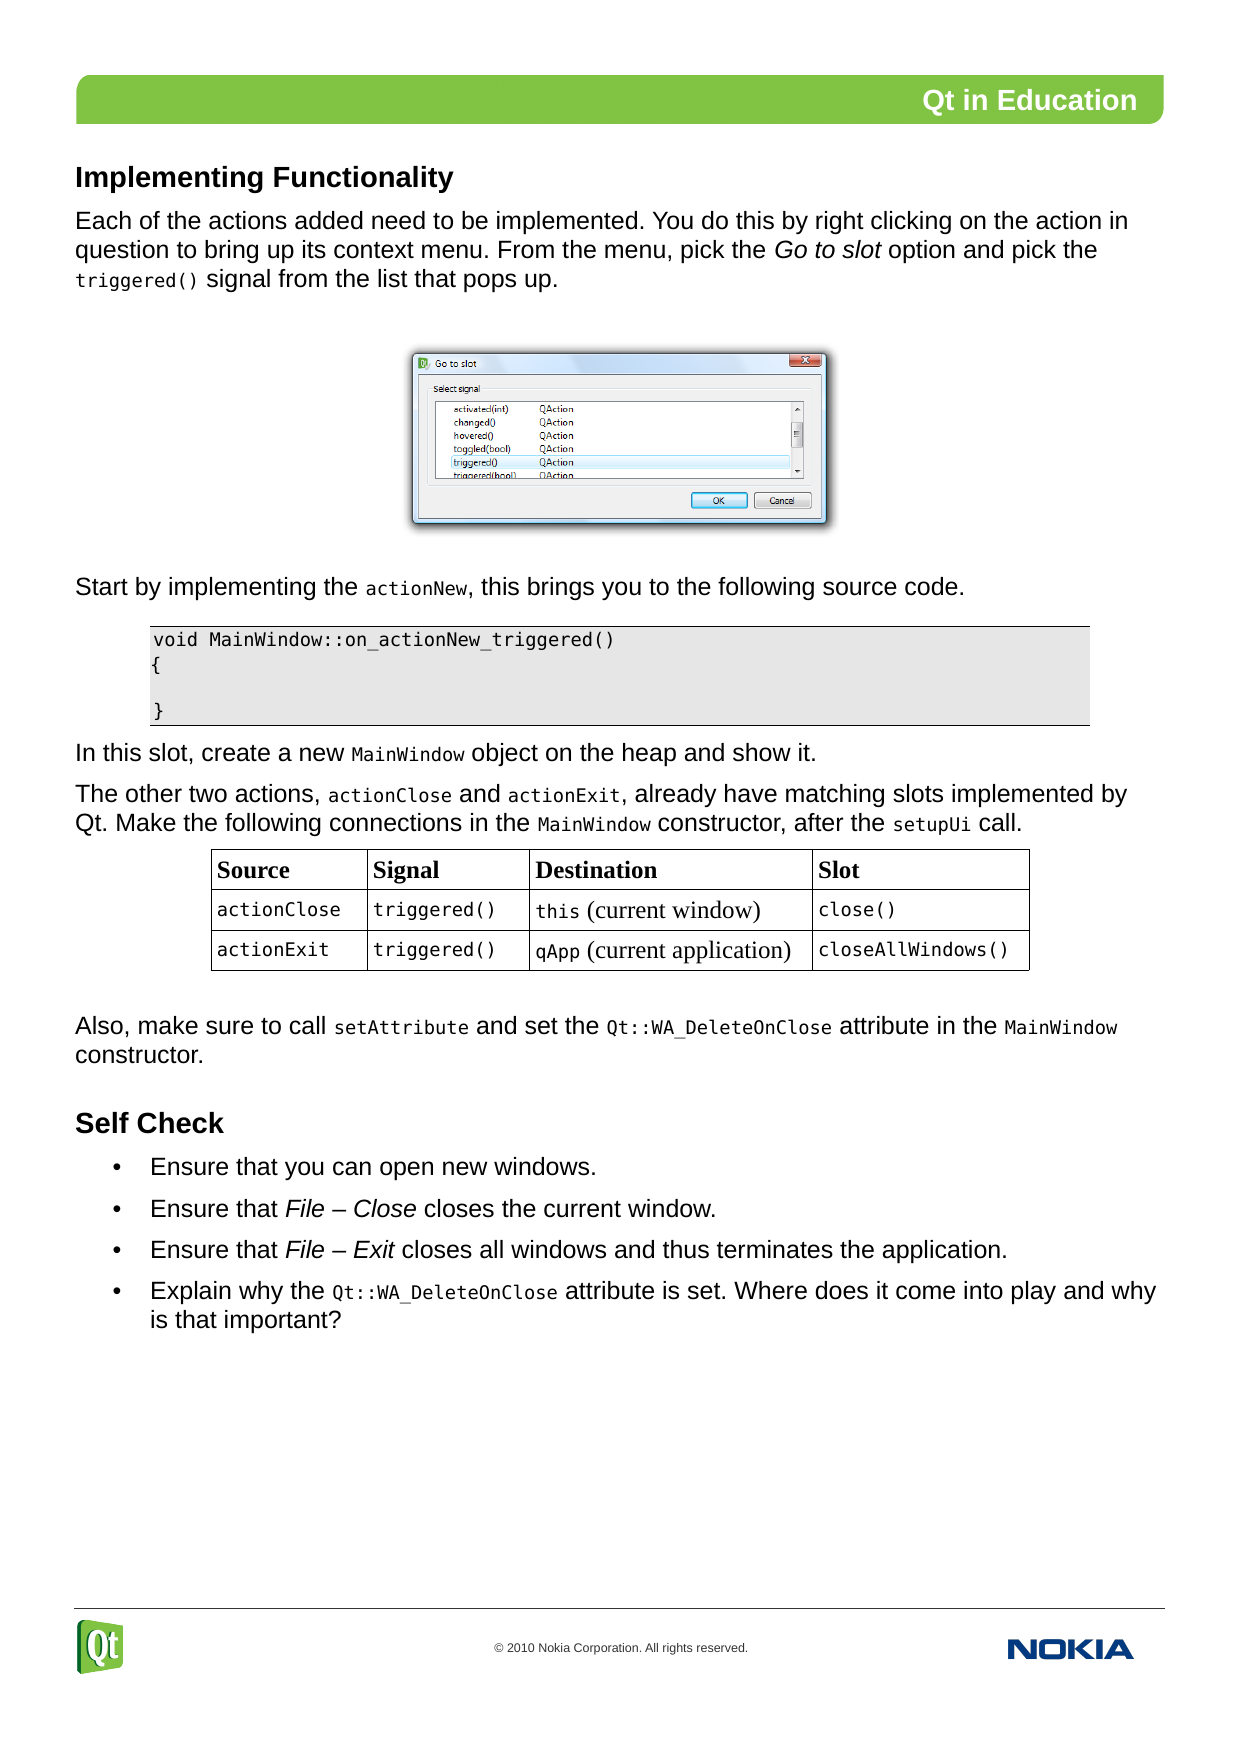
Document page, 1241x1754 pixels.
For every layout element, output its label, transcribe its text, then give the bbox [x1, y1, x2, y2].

text { [150, 654, 1090, 676]
table_cell this (current window) [530, 890, 812, 929]
text Start by implementing the actionNew, this brings you to the following source code. [75, 305, 1165, 601]
picture [978, 1610, 1164, 1688]
table_header Destination [530, 850, 812, 889]
text void MainWindow::on_actionNew_triggered() [150, 627, 1090, 654]
table_cell triggered() [368, 931, 529, 970]
subtitle Self Check [75, 1106, 1165, 1140]
table_cell qApp (current application) [530, 931, 812, 970]
text In this slot, create a new MainWindow object on the heap and show it. [75, 738, 1165, 766]
text The other two actions, actionClose and actionExit, already have matching slots implemented by Qt. Make the following connections in the MainWindow constructor, after the setupUi call. [75, 779, 1165, 836]
table_cell actionClose [212, 890, 367, 929]
table_header Signal [368, 850, 529, 889]
list Ensure that File – Close closes the current window. [112, 1193, 1165, 1222]
text } [150, 697, 1090, 725]
list Ensure that you can open new windows. [112, 1152, 1165, 1181]
text Also, make sure to call setAttribute and set the Qt::WA_DeleteOnClose attribute in the MainWindow constructor. [75, 1011, 1165, 1069]
table_cell closeAllWindows() [813, 931, 1029, 970]
text Each of the actions added need to be implemented. You do this by right clicking on the action in question to bring up its context menu. From the menu, pick the Go to slot option and pick the triggered() signal from the list that pops up. [75, 206, 1165, 292]
subtitle Implementing Functionality [75, 160, 1165, 193]
table_header Source [212, 850, 367, 889]
table_cell actionExit [212, 931, 367, 970]
picture [400, 340, 840, 537]
list Ensure that File – Exit closes all windows and thus terminates the application. [112, 1235, 1165, 1263]
table_header Slot [813, 850, 1029, 889]
table_cell close() [813, 890, 1029, 929]
table_cell triggered() [368, 890, 529, 929]
picture [76, 75, 1164, 124]
picture [73, 1615, 127, 1679]
list Explain why the Qt::WA_DeleteOnClose attribute is set. Where does it come into play and why is that important? [112, 1276, 1165, 1333]
